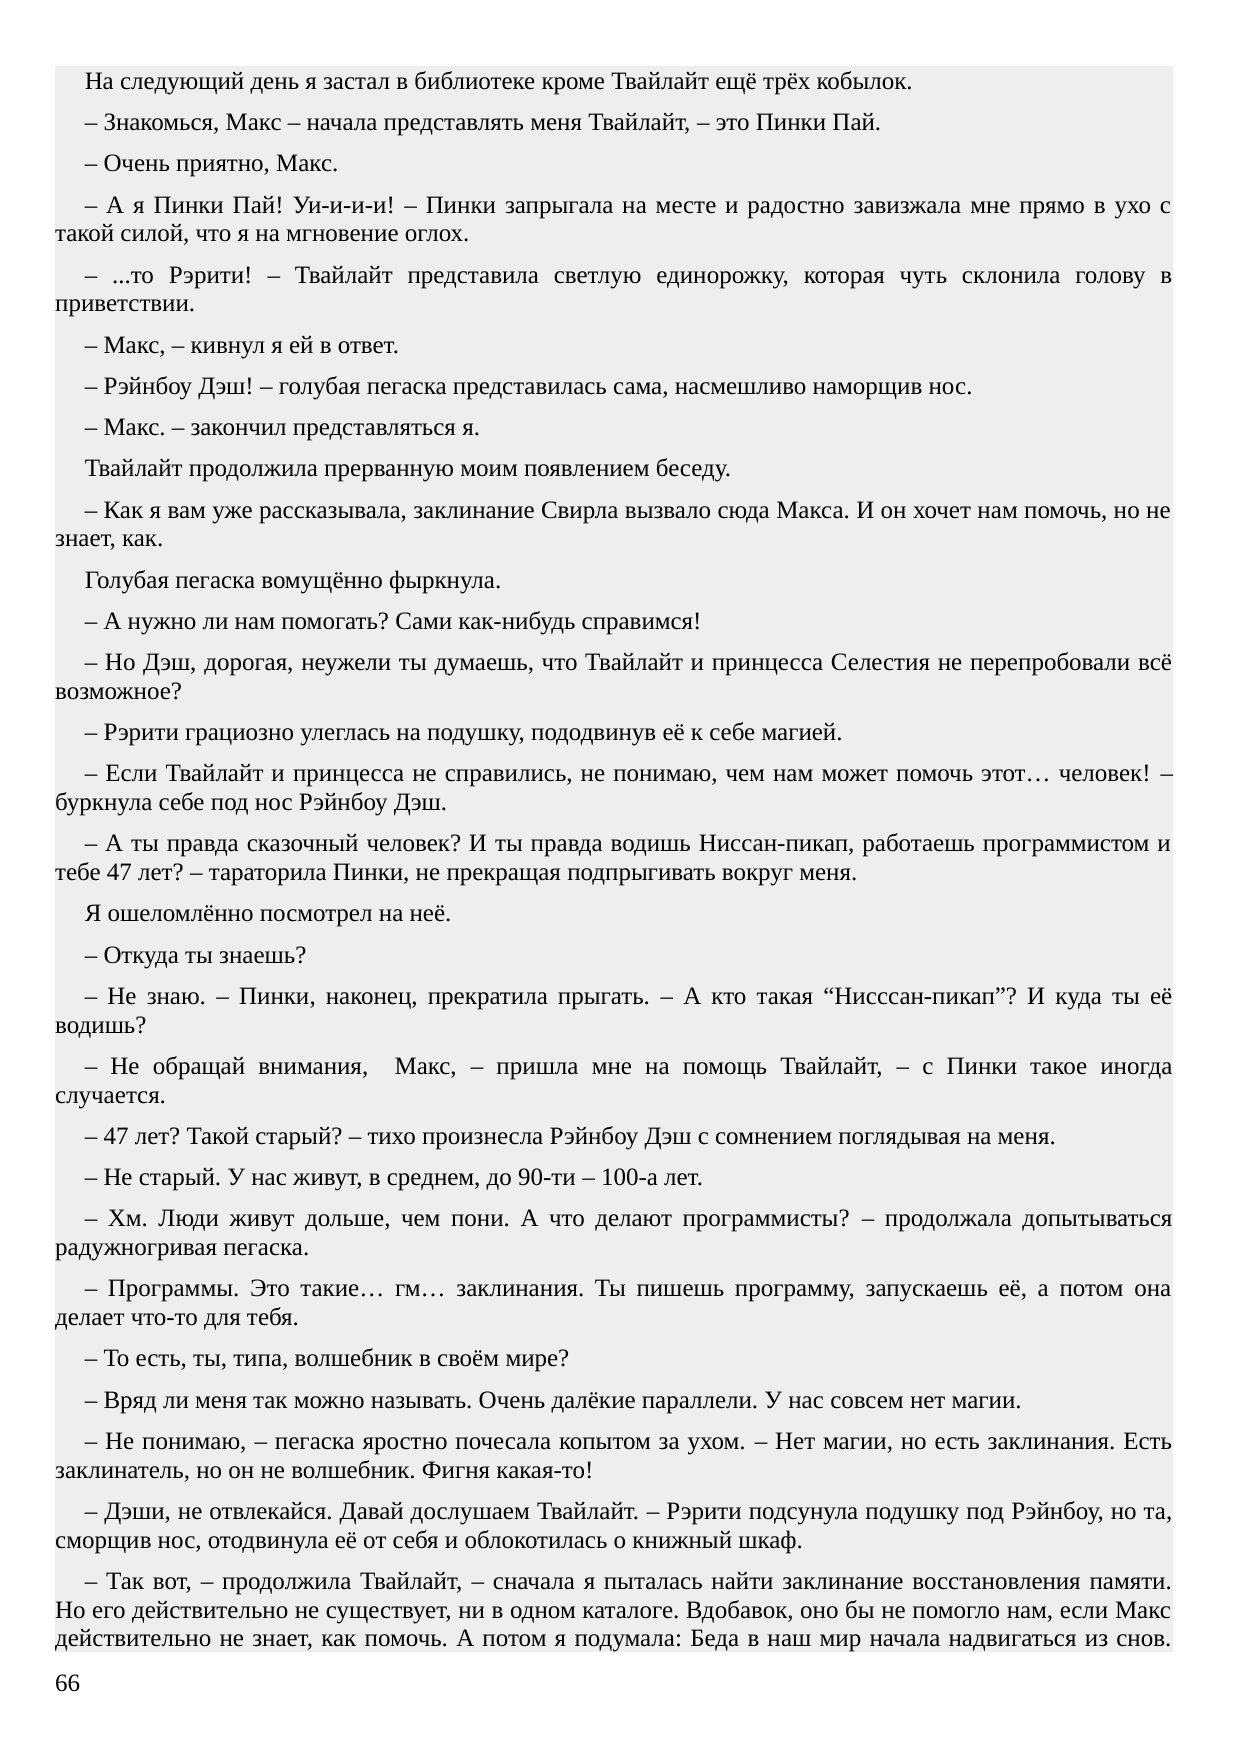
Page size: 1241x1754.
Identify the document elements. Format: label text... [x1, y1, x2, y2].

text – Не обращай внимания, Макс, – пришла мне на помощь Твайлайт, – с Пинки такое иногда случается. [55, 1051, 1173, 1108]
text – Не понимаю, – пегаска яростно почесала копытом за ухом. – Нет магии, но есть заклинания. Есть заклинатель, но он не волшебник. Фигня какая-то! [55, 1426, 1173, 1483]
text – А ты правда сказочный человек? И ты правда водишь Ниссан-пикап, работаешь программистом и тебе 47 лет? – тараторила Пинки, не прекращая подпрыгивать вокруг меня. [55, 828, 1173, 886]
text – Макс, – кивнул я ей в ответ. [55, 330, 1173, 358]
text – ...то Рэрити! – Твайлайт представила светлую единорожку, которая чуть склонила голову в приветствии. [55, 260, 1173, 317]
text Голубая пегаска вомущённо фыркнула. [55, 565, 1173, 593]
text – Как я вам уже рассказывала, заклинание Свирла вызвало сюда Макса. И он хочет нам помочь, но не знает, как. [55, 495, 1173, 552]
text – А я Пинки Пай! Уи-и-и-и! – Пинки запрыгала на месте и радостно завизжала мне прямо в ухо с такой силой, что я на мгновение оглох. [55, 190, 1173, 247]
text Твайлайт продолжила прерванную моим появлением беседу. [55, 453, 1173, 482]
text – Так вот, – продолжила Твайлайт, – сначала я пыталась найти заклинание восстановления памяти. Но его действительно не существует, ни в одном каталоге. Вдобавок, оно бы не помогло нам, если Макс действительно не знает, как помочь. А потом я подумала: Беда в наш мир начала надвигаться из снов. [55, 1566, 1173, 1652]
text – 47 лет? Такой старый? – тихо произнесла Рэйнбоу Дэш с сомнением поглядывая на меня. [55, 1121, 1173, 1150]
text – Если Твайлайт и принцесса не справились, не понимаю, чем нам может помочь этот… человек! – буркнула себе под нос Рэйнбоу Дэш. [55, 758, 1173, 816]
text – Не старый. У нас живут, в среднем, до 90-ти – 100-а лет. [55, 1162, 1173, 1191]
text На следующий день я застал в библиотеке кроме Твайлайт ещё трёх кобылок. [55, 66, 1173, 95]
text – Не знаю. – Пинки, наконец, прекратила прыгать. – А кто такая “Нисссан-пикап”? И куда ты её водишь? [55, 981, 1173, 1038]
text – Дэши, не отвлекайся. Давай дослушаем Твайлайт. – Рэрити подсунула подушку под Рэйнбоу, но та, сморщив нос, отодвинула её от себя и облокотилась о книжный шкаф. [55, 1496, 1173, 1553]
text – Рэрити грациозно улеглась на подушку, пододвинув её к себе магией. [55, 717, 1173, 746]
text – Очень приятно, Макс. [55, 148, 1173, 177]
text – А нужно ли нам помогать? Сами как-нибудь справимся! [55, 606, 1173, 635]
text – Программы. Это такие… гм… заклинания. Ты пишешь программу, запускаешь её, а потом она делает что-то для тебя. [55, 1273, 1173, 1331]
text Я ошеломлённо посмотрел на неё. [55, 898, 1173, 927]
text – Рэйнбоу Дэш! – голубая пегаска представилась сама, насмешливо наморщив нос. [55, 371, 1173, 400]
text – То есть, ты, типа, волшебник в своём мире? [55, 1343, 1173, 1372]
text – Вряд ли меня так можно называть. Очень далёкие параллели. У нас совсем нет магии. [55, 1385, 1173, 1413]
text – Макс. – закончил представляться я. [55, 412, 1173, 441]
text – Откуда ты знаешь? [55, 940, 1173, 968]
text – Но Дэш, дорогая, неужели ты думаешь, что Твайлайт и принцесса Селестия не перепробовали всё возможное? [55, 647, 1173, 705]
text – Хм. Люди живут дольше, чем пони. А что делают программисты? – продолжала допытываться радужногривая пегаска. [55, 1203, 1173, 1261]
text – Знакомься, Макс – начала представлять меня Твайлайт, – это Пинки Пай. [55, 107, 1173, 136]
